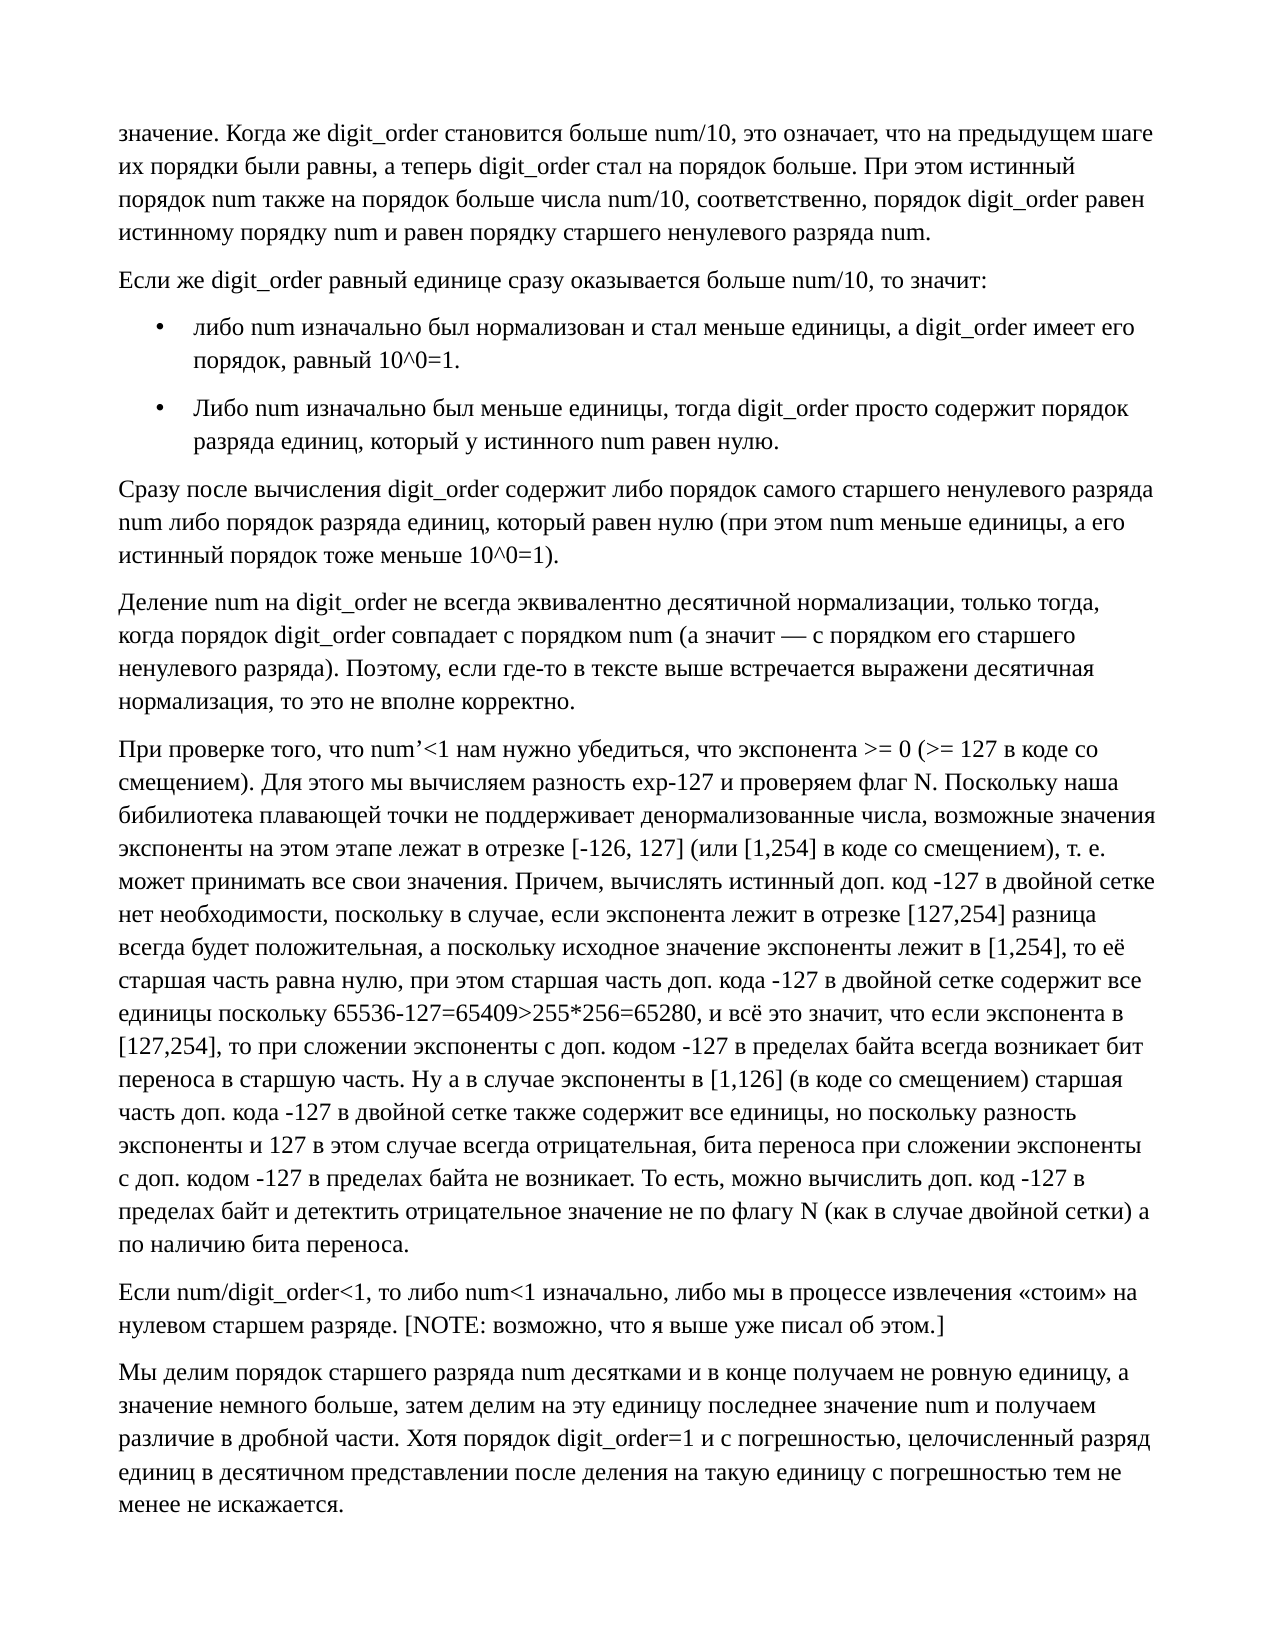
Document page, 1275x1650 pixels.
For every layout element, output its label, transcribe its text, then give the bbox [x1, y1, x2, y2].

list Либо num изначально был меньше единицы, тогда digit_order просто содержит порядок разряда единиц, который у истинного num равен нулю. [156, 393, 1157, 455]
text Деление num на digit_order не всегда эквивалентно десятичной нормализации, только тогда, когда порядок digit_order совпадает с порядком num (а значит — с порядком его старшего ненулевого разряда). Поэтому, если где-то в тексте выше встречается выражени десятичная нормализация, то это не вполне корректно. [118, 587, 1157, 715]
text Мы делим порядок старшего разряда num десятками и в конце получаем не ровную единицу, а значение немного больше, затем делим на эту единицу последнее значение num и получаем различие в дробной части. Хотя порядок digit_order=1 и с погрешностью, целочисленный разряд единиц в десятичном представлении после деления на такую единицу с погрешностью тем не менее не искажается. [118, 1357, 1157, 1518]
list либо num изначально был нормализован и стал меньше единицы, а digit_order имеет его порядок, равный 10^0=1. [156, 312, 1157, 374]
text Если же digit_order равный единице сразу оказывается больше num/10, то значит: [118, 265, 1157, 293]
text значение. Когда же digit_order становится больше num/10, это означает, что на предыдущем шаге их порядки были равны, а теперь digit_order стал на порядок больше. При этом истинный порядок num также на порядок больше числа num/10, соответственно, порядок digit_order равен истинному порядку num и равен порядку старшего ненулевого разряда num. [118, 118, 1157, 246]
text При проверке того, что num’<1 нам нужно убедиться, что экспонента >= 0 (>= 127 в коде со смещением). Для этого мы вычисляем разность exp-127 и проверяем флаг N. Поскольку наша бибилиотека плавающей точки не поддерживает денормализованные числа, возможные значения экспоненты на этом этапе лежат в отрезке [-126, 127] (или [1,254] в коде со смещением), т. е. может принимать все свои значения. Причем, вычислять истинный доп. код -127 в двойной сетке нет необходимости, поскольку в случае, если экспонента лежит в отрезке [127,254] разница всегда будет положительная, а поскольку исходное значение экспоненты лежит в [1,254], то её старшая часть равна нулю, при этом старшая часть доп. кода -127 в двойной сетке содержит все единицы поскольку 65536-127=65409>255*256=65280, и всё это значит, что если экспонента в [127,254], то при сложении экспоненты с доп. кодом -127 в пределах байта всегда возникает бит переноса в старшую часть. Ну а в случае экспоненты в [1,126] (в коде со смещением) старшая часть доп. кода -127 в двойной сетке также содержит все единицы, но поскольку разность экспоненты и 127 в этом случае всегда отрицательная, бита переноса при сложении экспоненты с доп. кодом -127 в пределах байта не возникает. То есть, можно вычислить доп. код -127 в пределах байт и детектить отрицательное значение не по флагу N (как в случае двойной сетки) а по наличию бита переноса. [118, 734, 1157, 1258]
text Если num/digit_order<1, то либо num<1 изначально, либо мы в процессе извлечения «стоим» на нулевом старшем разряде. [NOTE: возможно, что я выше уже писал об этом.] [118, 1277, 1157, 1339]
text Сразу после вычисления digit_order содержит либо порядок самого старшего ненулевого разряда num либо порядок разряда единиц, который равен нулю (при этом num меньше единицы, а его истинный порядок тоже меньше 10^0=1). [118, 474, 1157, 568]
